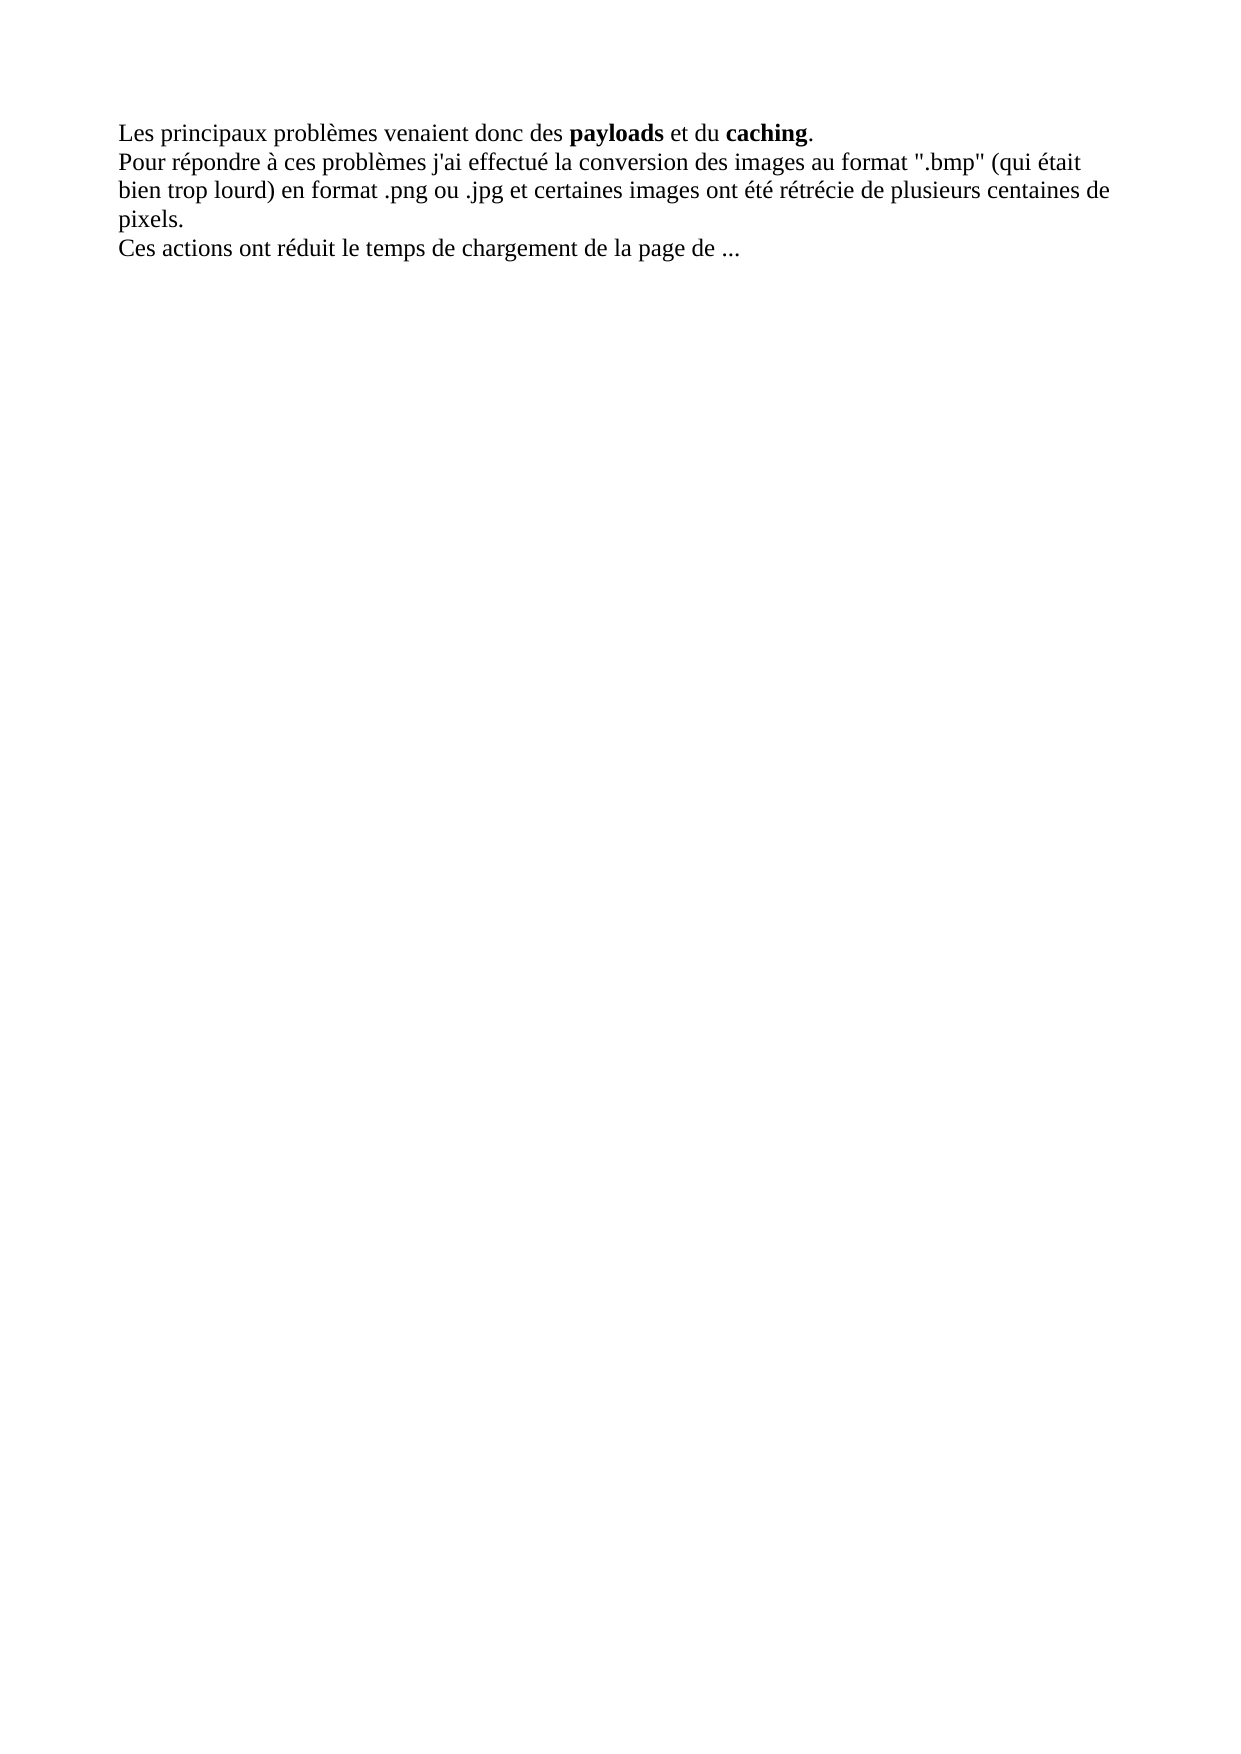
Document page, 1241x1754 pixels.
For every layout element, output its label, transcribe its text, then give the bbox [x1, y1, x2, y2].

text Les principaux problèmes venaient donc des payloads et du caching. [118, 118, 1122, 147]
text Ces actions ont réduit le temps de chargement de la page de ... [118, 233, 1122, 262]
text Pour répondre à ces problèmes j'ai effectué la conversion des images au format ".bmp" (qui était bien trop lourd) en format .png ou .jpg et certaines images ont été rétrécie de plusieurs centaines de pixels. [118, 147, 1122, 233]
